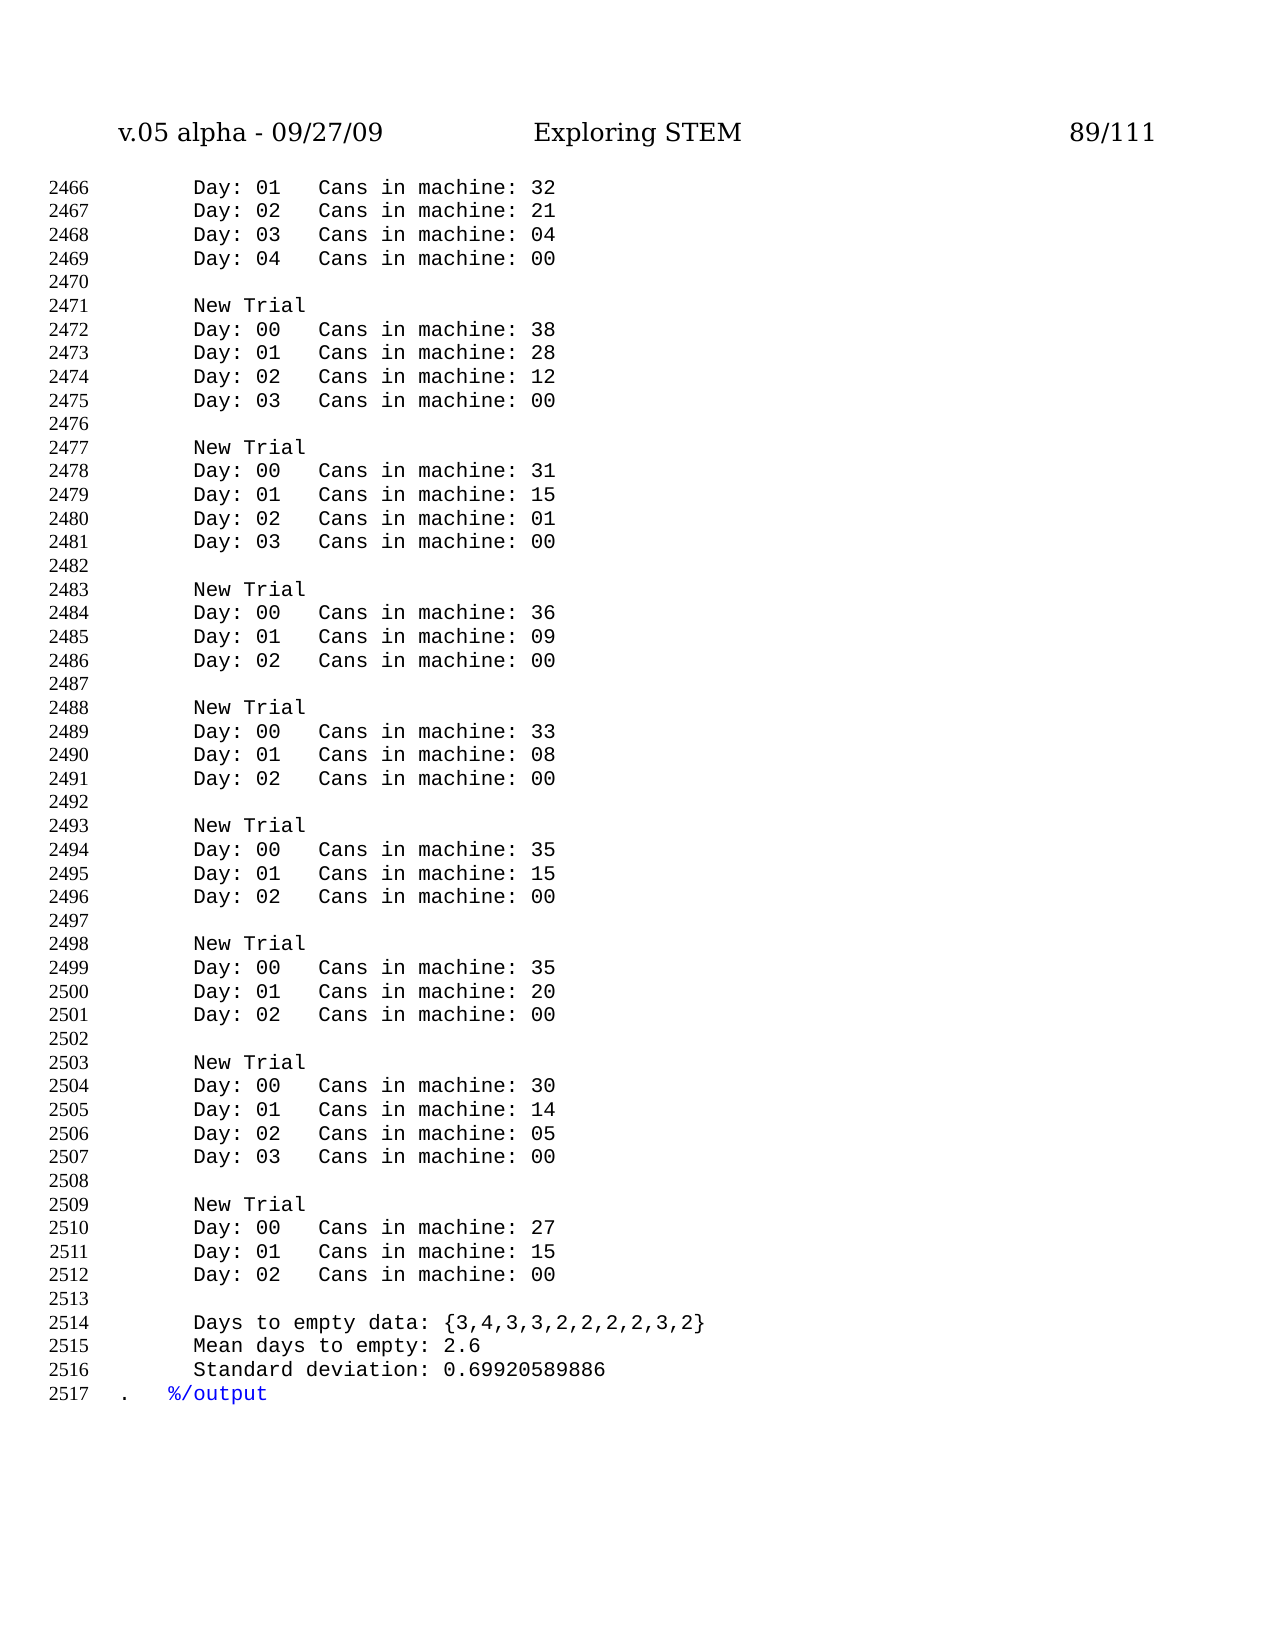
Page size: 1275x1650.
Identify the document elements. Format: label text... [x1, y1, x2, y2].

text Day: 01 Cans in machine: 28 [118, 342, 1157, 366]
text Day: 01 Cans in machine: 15 [118, 862, 1157, 886]
text Day: 03 Cans in machine: 00 [118, 531, 1157, 555]
text Day: 01 Cans in machine: 32 [118, 177, 1157, 200]
text Day: 01 Cans in machine: 15 [118, 1241, 1157, 1264]
text Day: 02 Cans in machine: 00 [118, 1004, 1157, 1028]
text New Trial [118, 1193, 1157, 1217]
text Standard deviation: 0.69920589886 [118, 1359, 1157, 1383]
text Day: 00 Cans in machine: 33 [118, 721, 1157, 744]
text Day: 03 Cans in machine: 00 [118, 1146, 1157, 1170]
text New Trial [118, 697, 1157, 721]
text Day: 03 Cans in machine: 00 [118, 389, 1157, 413]
text Day: 01 Cans in machine: 09 [118, 626, 1157, 650]
text Day: 02 Cans in machine: 05 [118, 1123, 1157, 1146]
text New Trial [118, 1052, 1157, 1075]
text Day: 01 Cans in machine: 20 [118, 981, 1157, 1004]
text Day: 02 Cans in machine: 21 [118, 200, 1157, 224]
text Day: 04 Cans in machine: 00 [118, 248, 1157, 271]
text New Trial [118, 815, 1157, 839]
text Mean days to empty: 2.6 [118, 1335, 1157, 1359]
text . %/output [118, 1383, 1157, 1406]
text Day: 00 Cans in machine: 35 [118, 839, 1157, 862]
text Day: 00 Cans in machine: 27 [118, 1217, 1157, 1241]
text New Trial [118, 437, 1157, 461]
text Day: 01 Cans in machine: 14 [118, 1099, 1157, 1123]
text Day: 02 Cans in machine: 00 [118, 650, 1157, 673]
text Day: 02 Cans in machine: 00 [118, 1264, 1157, 1288]
text Day: 02 Cans in machine: 00 [118, 768, 1157, 792]
text New Trial [118, 295, 1157, 319]
text New Trial [118, 579, 1157, 602]
text Day: 02 Cans in machine: 00 [118, 886, 1157, 910]
text Day: 02 Cans in machine: 12 [118, 366, 1157, 389]
text Day: 01 Cans in machine: 08 [118, 744, 1157, 768]
text Day: 01 Cans in machine: 15 [118, 484, 1157, 508]
text Days to empty data: {3,4,3,3,2,2,2,2,3,2} [118, 1312, 1157, 1335]
text Day: 02 Cans in machine: 01 [118, 508, 1157, 531]
text Day: 00 Cans in machine: 38 [118, 319, 1157, 342]
text Day: 00 Cans in machine: 35 [118, 957, 1157, 981]
text New Trial [118, 933, 1157, 957]
text Day: 00 Cans in machine: 30 [118, 1075, 1157, 1099]
text Day: 00 Cans in machine: 31 [118, 461, 1157, 484]
text Day: 00 Cans in machine: 36 [118, 602, 1157, 626]
text Day: 03 Cans in machine: 04 [118, 224, 1157, 248]
